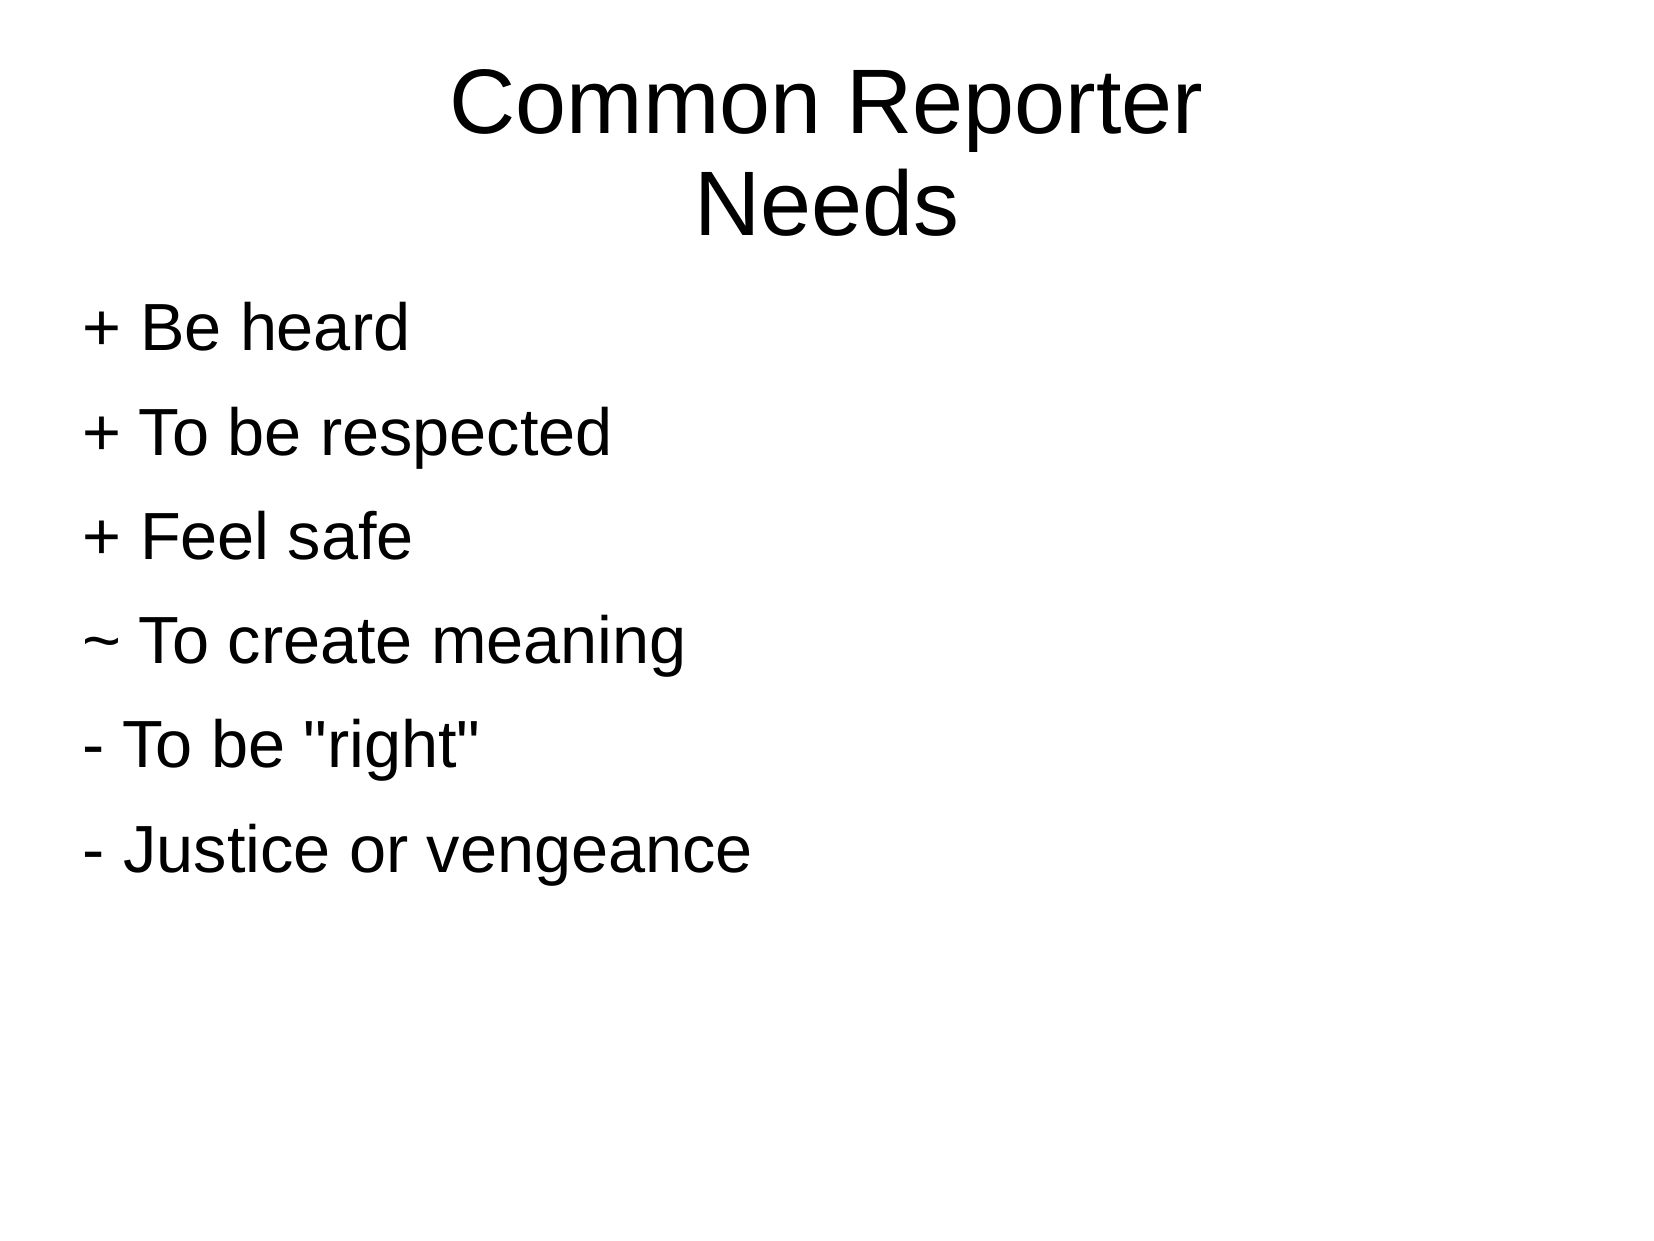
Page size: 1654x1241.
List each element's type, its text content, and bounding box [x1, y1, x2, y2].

title Common Reporter Needs [82, 49, 1571, 257]
list + Be heard + To be respected + Feel safe ~ To create meaning - To be "right" - Justice or vengeance [82, 290, 1571, 1010]
